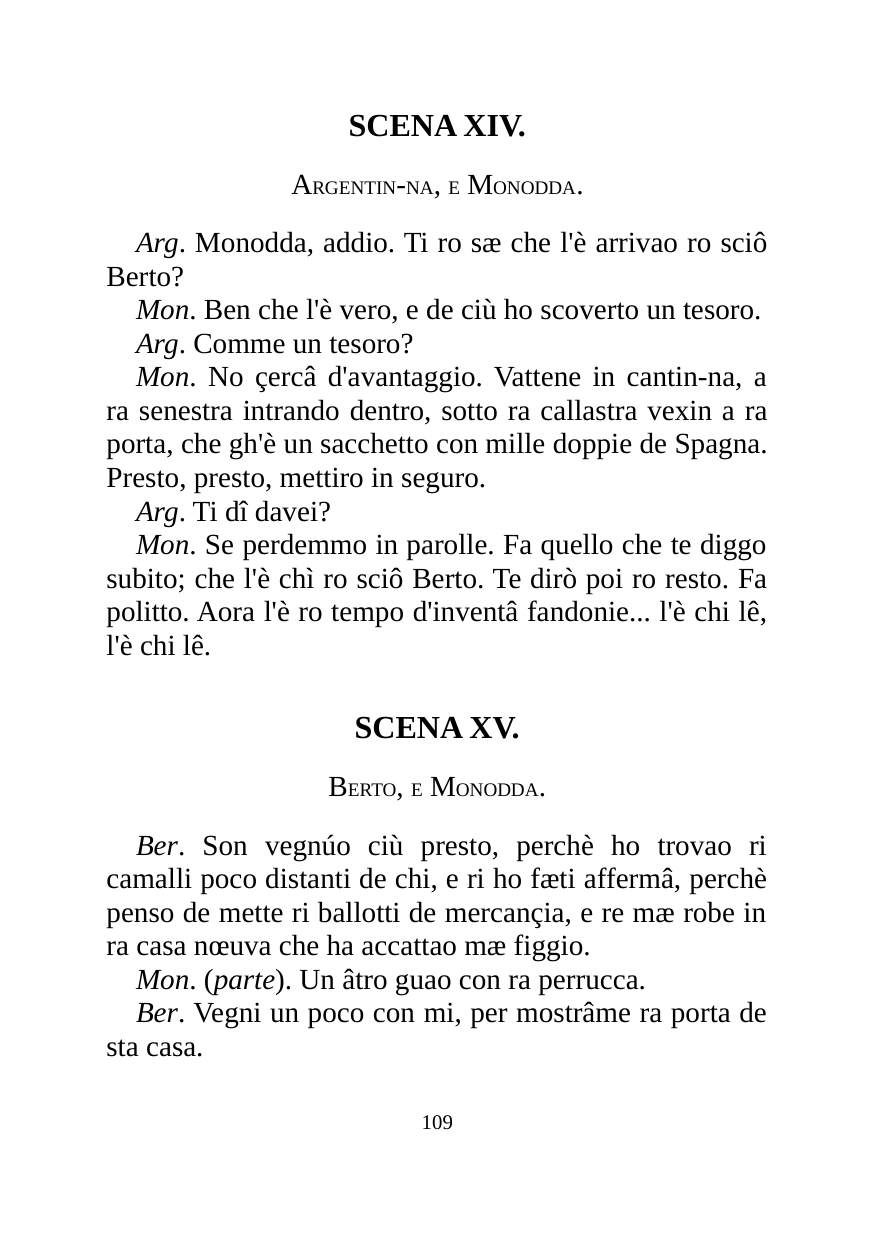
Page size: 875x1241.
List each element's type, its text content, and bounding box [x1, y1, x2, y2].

text Arg. Ti dî davei? [106, 494, 768, 527]
text Arg. Comme un tesoro? [106, 326, 768, 359]
subtitle SCENA XIV. [106, 106, 768, 143]
subtitle SCENA XV. [106, 709, 768, 746]
text Berto, e Monodda. [106, 769, 768, 803]
text Ber. Vegni un poco con mi, per mostrâme ra porta de sta casa. [106, 995, 768, 1062]
text Argentin-na, e Monodda. [106, 167, 768, 200]
text Mon. (parte). Un âtro guao con ra perrucca. [106, 962, 768, 995]
text Ber. Son vegnúo ciù presto, perchè ho trovao ri camalli poco distanti de chi, e ri ho fæti affermâ, perchè penso de mette ri ballotti de mercançia, e re mæ robe in ra casa nœuva che ha accattao mæ figgio. [106, 828, 768, 962]
text Arg. Monodda, addio. Ti ro sæ che l'è arrivao ro sciô Berto? [106, 225, 768, 292]
text Mon. No çercâ d'avantaggio. Vattene in cantin-na, a ra senestra intrando dentro, sotto ra callastra vexin a ra porta, che gh'è un sacchetto con mille doppie de Spagna. Presto, presto, mettiro in seguro. [106, 359, 768, 494]
text Mon. Ben che l'è vero, e de ciù ho scoverto un tesoro. [106, 292, 768, 326]
text Mon. Se perdemmo in parolle. Fa quello che te diggo subito; che l'è chì ro sciô Berto. Te dirò poi ro resto. Fa politto. Aora l'è ro tempo d'inventâ fandonie... l'è chi lê, l'è chi lê. [106, 527, 768, 661]
